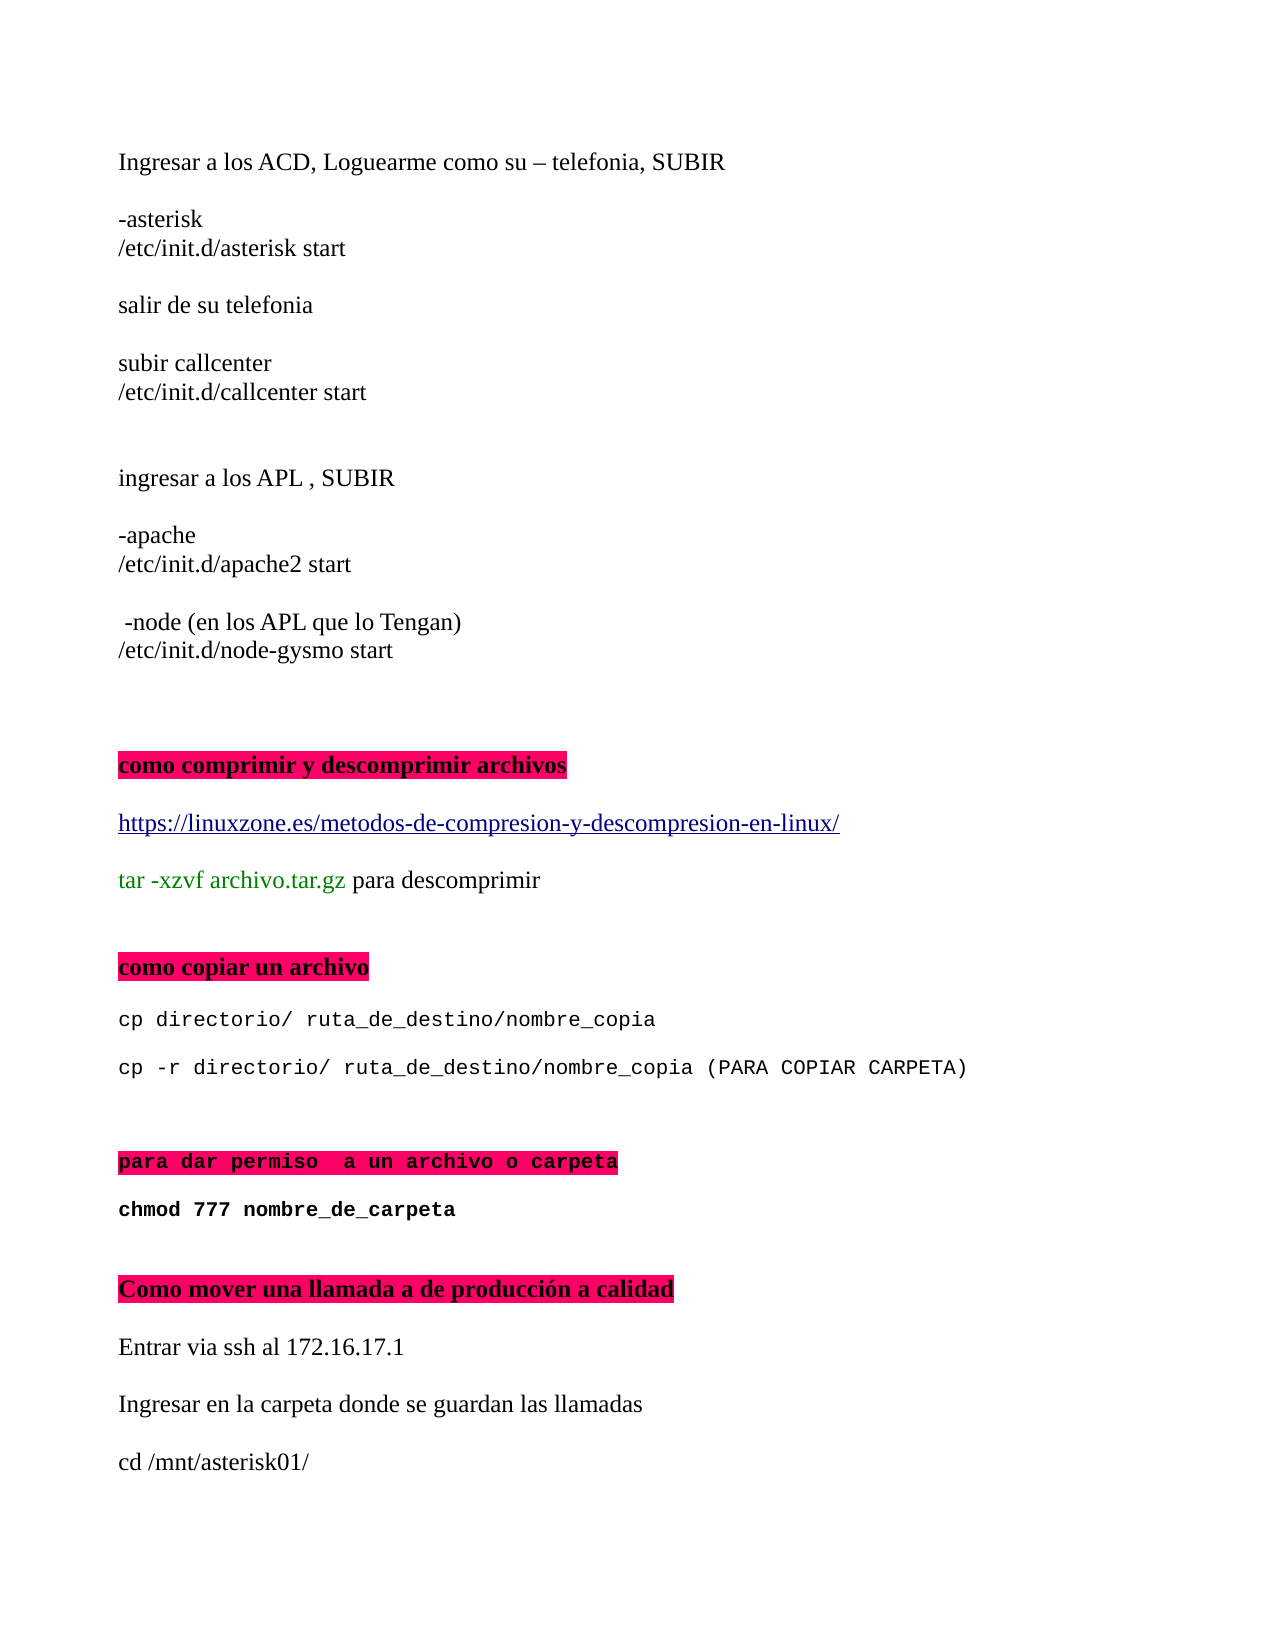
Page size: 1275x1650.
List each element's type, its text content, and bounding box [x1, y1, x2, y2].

text /etc/init.d/node-gysmo start [118, 636, 1157, 664]
text cd /mnt/asterisk01/ [118, 1447, 1157, 1476]
text como comprimir y descomprimir archivos [118, 751, 1157, 779]
text cp -r directorio/ ruta_de_destino/nombre_copia (PARA COPIAR CARPETA) [118, 1057, 1157, 1080]
text salir de su telefonia [118, 291, 1157, 319]
text /etc/init.d/callcenter start [118, 377, 1157, 406]
text subir callcenter [118, 348, 1157, 377]
text Como mover una llamada a de producción a calidad [118, 1274, 1157, 1303]
text -node (en los APL que lo Tengan) [118, 607, 1157, 636]
text /etc/init.d/apache2 start [118, 549, 1157, 578]
text -apache [118, 521, 1157, 549]
text como copiar un archivo [118, 952, 1157, 981]
text cp directorio/ ruta_de_destino/nombre_copia [118, 1009, 1157, 1033]
text ingresar a los APL , SUBIR [118, 463, 1157, 492]
text para dar permiso a un archivo o carpeta [118, 1151, 1157, 1175]
text Ingresar en la carpeta donde se guardan las llamadas [118, 1389, 1157, 1418]
text Ingresar a los ACD, Loguearme como su – telefonia, SUBIR [118, 147, 1157, 176]
text tar -xzvf archivo.tar.gz para descomprimir [118, 866, 1157, 894]
text chmod 777 nombre_de_carpeta [118, 1198, 1157, 1222]
text /etc/init.d/asterisk start [118, 233, 1157, 262]
text https://linuxzone.es/metodos-de-compresion-y-descompresion-en-linux/ [118, 808, 1157, 837]
text Entrar via ssh al 172.16.17.1 [118, 1332, 1157, 1361]
text -asterisk [118, 204, 1157, 233]
